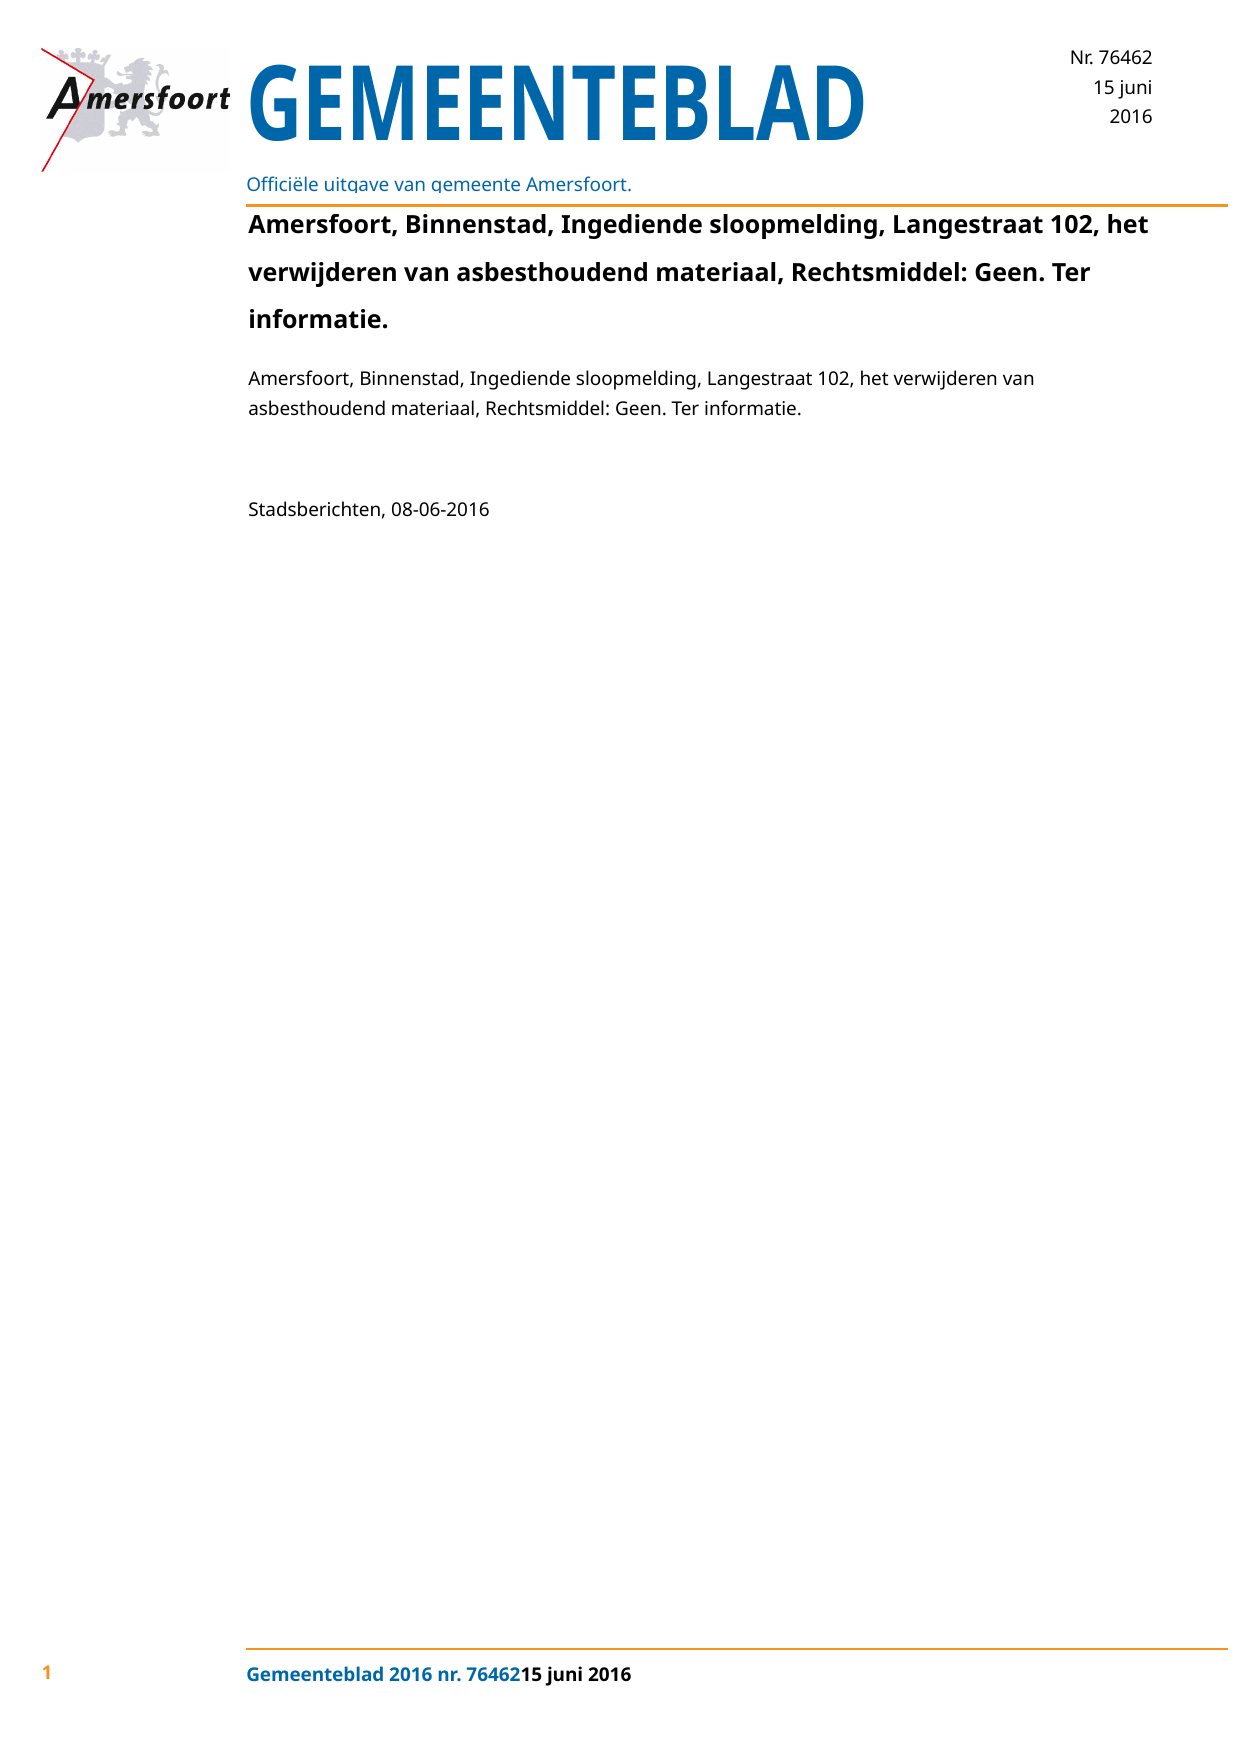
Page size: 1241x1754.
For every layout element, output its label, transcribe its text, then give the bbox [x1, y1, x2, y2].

text Amersfoort, Binnenstad, Ingediende sloopmelding, Langestraat 102, het verwijderen van asbesthoudend materiaal, Rechtsmiddel: Geen. Ter informatie. [248, 207, 1152, 336]
picture [41, 47, 231, 172]
text Amersfoort, Binnenstad, Ingediende sloopmelding, Langestraat 102, het verwijderen van asbesthoudend materiaal, Rechtsmiddel: Geen. Ter informatie. [248, 366, 1152, 421]
text Stadsberichten, 08-06-2016 [248, 496, 1152, 522]
